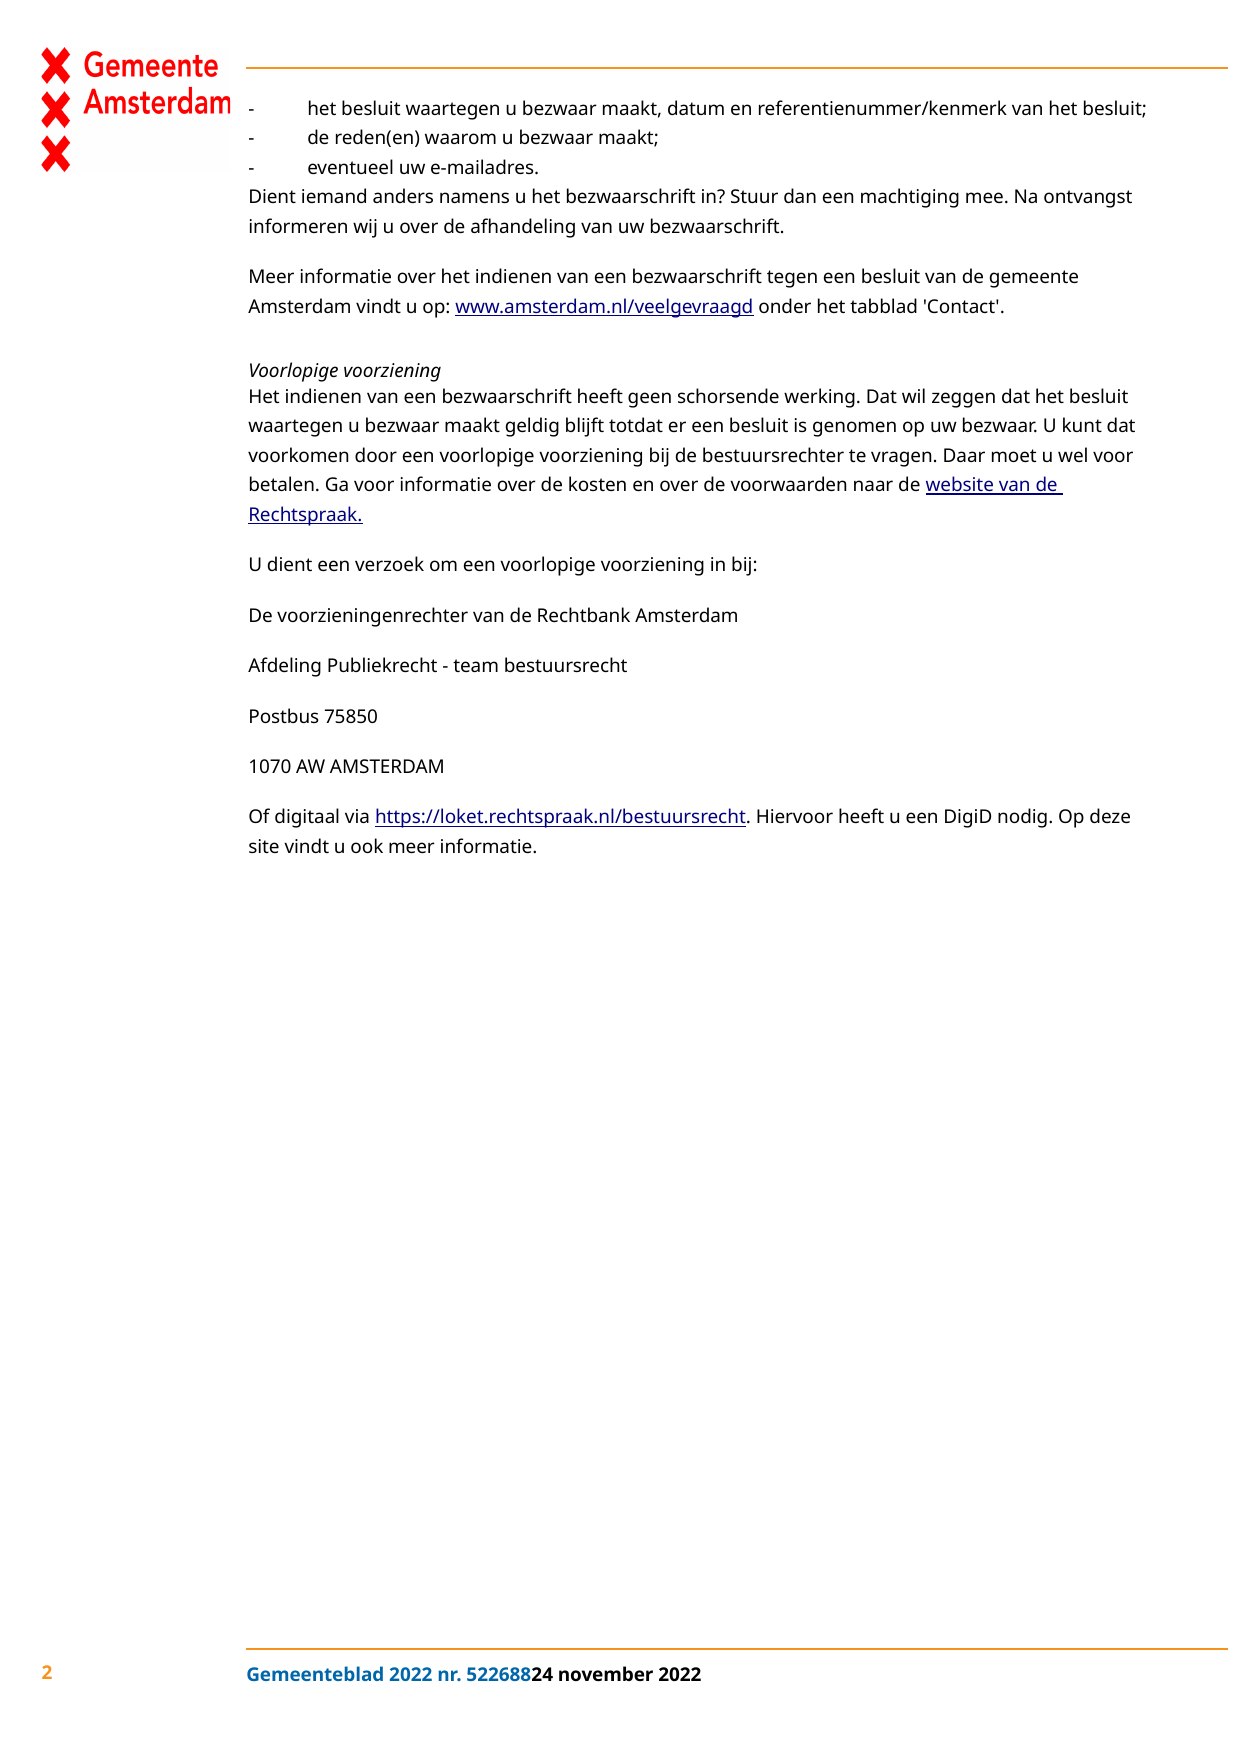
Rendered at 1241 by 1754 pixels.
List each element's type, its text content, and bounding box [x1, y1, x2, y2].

text Voorlopige voorziening [248, 357, 1152, 383]
text Het indienen van een bezwaarschrift heeft geen schorsende werking. Dat wil zeggen dat het besluit waartegen u bezwaar maakt geldig blijft totdat er een besluit is genomen op uw bezwaar. U kunt dat voorkomen door een voorlopige voorziening bij de bestuursrechter te vragen. Daar moet u wel voor betalen. Ga voor informatie over de kosten en over de voorwaarden naar de website van de Rechtspraak. [248, 383, 1152, 527]
list het besluit waartegen u bezwaar maakt, datum en referentienummer/kenmerk van het besluit; [248, 95, 1152, 121]
text Dient iemand anders namens u het bezwaarschrift in? Stuur dan een machtiging mee. Na ontvangst informeren wij u over de afhandeling van uw bezwaarschrift. [248, 183, 1152, 239]
text Postbus 75850 [248, 703, 1152, 728]
text Afdeling Publiekrecht - team bestuursrecht [248, 652, 1152, 678]
list de reden(en) waarom u bezwaar maakt; [248, 124, 1152, 150]
text De voorzieningenrechter van de Rechtbank Amsterdam [248, 602, 1152, 628]
picture [41, 47, 231, 172]
text Meer informatie over het indienen van een bezwaarschrift tegen een besluit van de gemeente Amsterdam vindt u op: www.amsterdam.nl/veelgevraagd onder het tabblad 'Contact'. [248, 263, 1152, 319]
text 1070 AW AMSTERDAM [248, 753, 1152, 779]
text U dient een verzoek om een voorlopige voorziening in bij: [248, 552, 1152, 577]
text Of digitaal via https://loket.rechtspraak.nl/bestuursrecht. Hiervoor heeft u een DigiD nodig. Op deze site vindt u ook meer informatie. [248, 804, 1152, 859]
list eventueel uw e-mailadres. [248, 154, 1152, 180]
